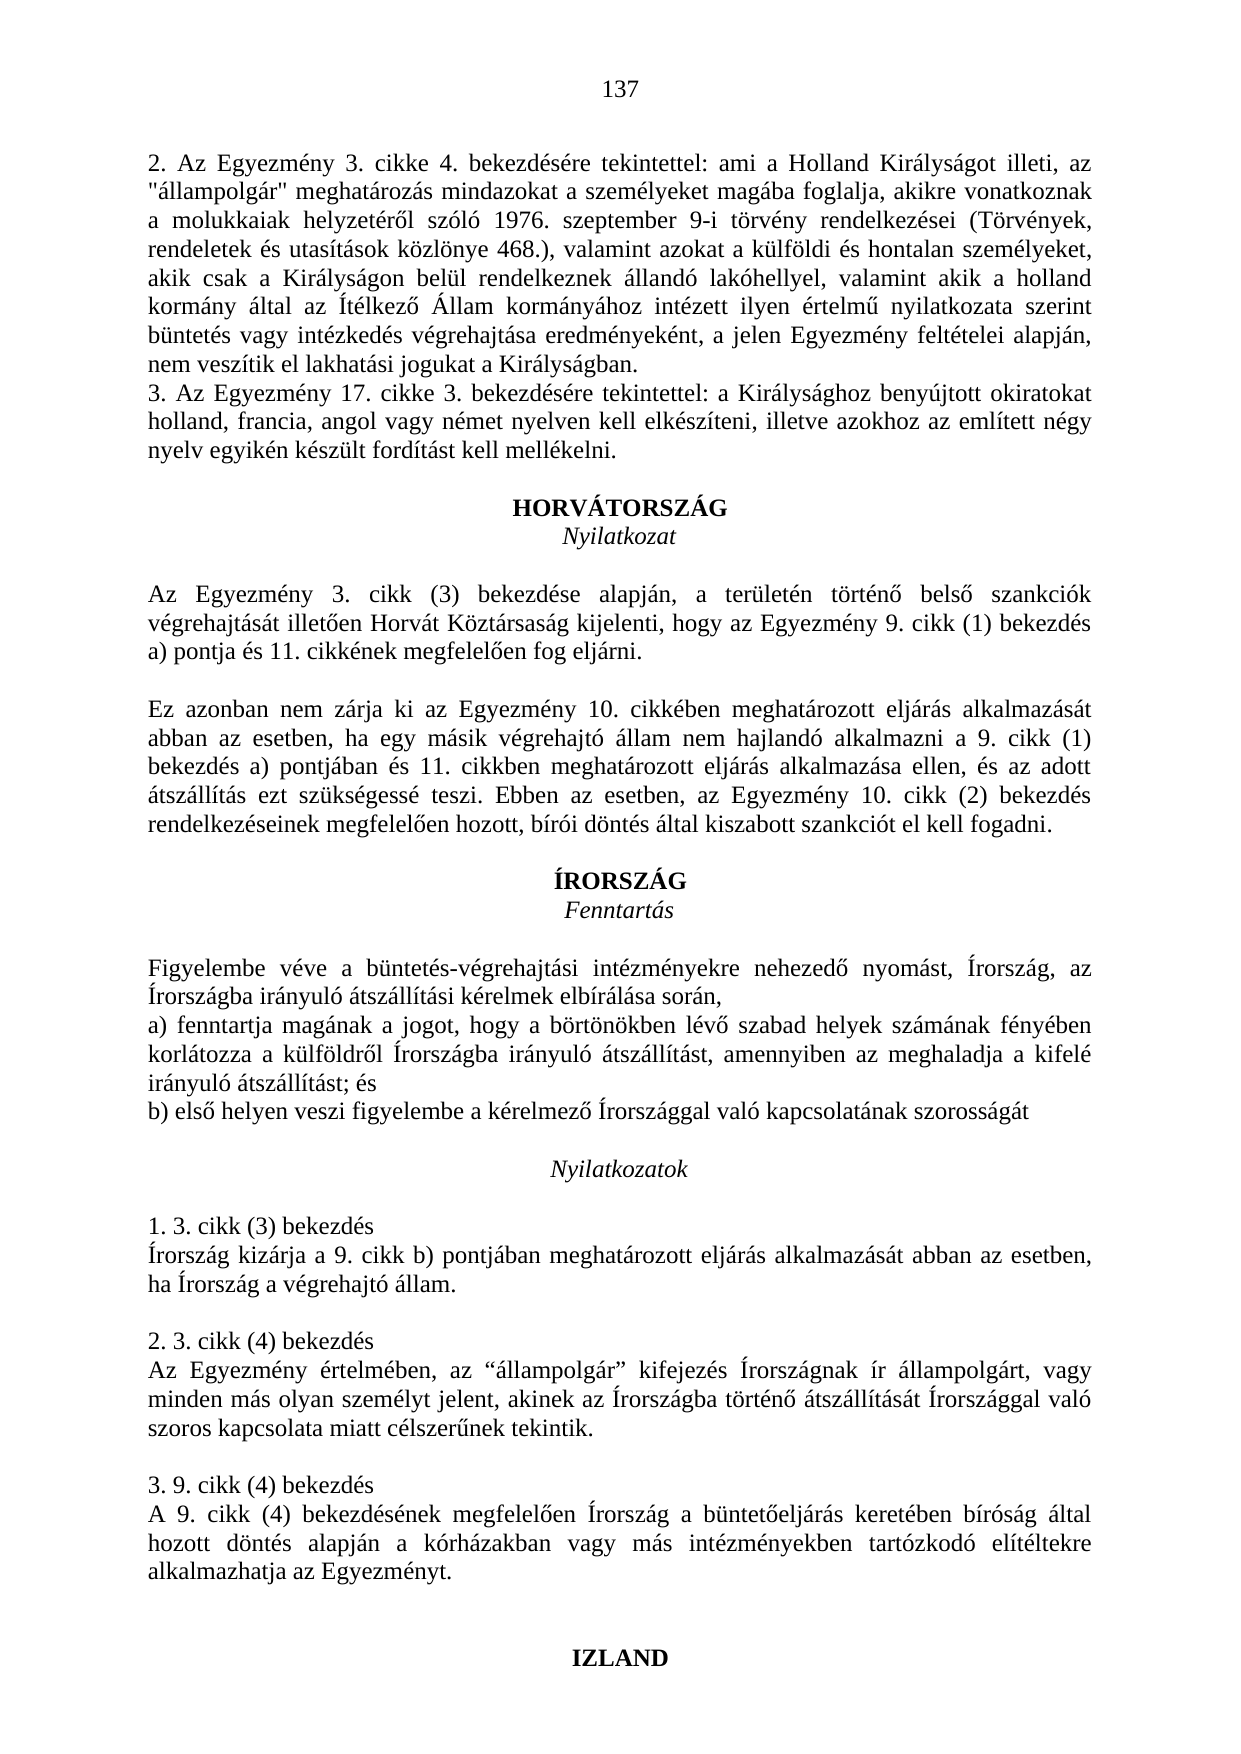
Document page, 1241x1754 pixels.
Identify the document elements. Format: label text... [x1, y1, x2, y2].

text a) fenntartja magának a jogot, hogy a börtönökben lévő szabad helyek számának fényében korlátozza a külföldről Írországba irányuló átszállítást, amennyiben az meghaladja a kifelé irányuló átszállítást; és [148, 1010, 1093, 1096]
text Fenntartás [148, 895, 1093, 924]
text b) első helyen veszi figyelembe a kérelmező Írországgal való kapcsolatának szorosságát [148, 1096, 1093, 1125]
text 2. Az Egyezmény 3. cikke 4. bekezdésére tekintettel: ami a Holland Királyságot illeti, az "állampolgár" meghatározás mindazokat a személyeket magába foglalja, akikre vonatkoznak a molukkaiak helyzetéről szóló 1976. szeptember 9-i törvény rendelkezései (Törvények, rendeletek és utasítások közlönye 468.), valamint azokat a külföldi és hontalan személyeket, akik csak a Királyságon belül rendelkeznek állandó lakóhellyel, valamint akik a holland kormány által az Ítélkező Állam kormányához intézett ilyen értelmű nyilatkozata szerint büntetés vagy intézkedés végrehajtása eredményeként, a jelen Egyezmény feltételei alapján, nem veszítik el lakhatási jogukat a Királyságban. [148, 148, 1093, 378]
text Az Egyezmény értelmében, az “állampolgár” kifejezés Írországnak ír állampolgárt, vagy minden más olyan személyt jelent, akinek az Írországba történő átszállítását Írországgal való szoros kapcsolata miatt célszerűnek tekintik. [148, 1355, 1093, 1441]
text 3. Az Egyezmény 17. cikke 3. bekezdésére tekintettel: a Királysághoz benyújtott okiratokat holland, francia, angol vagy német nyelven kell elkészíteni, illetve azokhoz az említett négy nyelv egyikén készült fordítást kell mellékelni. [148, 378, 1093, 464]
text Figyelembe véve a büntetés-végrehajtási intézményekre nehezedő nyomást, Írország, az Írországba irányuló átszállítási kérelmek elbírálása során, [148, 953, 1093, 1010]
text ÍRORSZÁG [148, 866, 1093, 895]
text A 9. cikk (4) bekezdésének megfelelően Írország a büntetőeljárás keretében bíróság által hozott döntés alapján a kórházakban vagy más intézményekben tartózkodó elítéltekre alkalmazhatja az Egyezményt. [148, 1499, 1093, 1585]
text Az Egyezmény 3. cikk (3) bekezdése alapján, a területén történő belső szankciók végrehajtását illetően Horvát Köztársaság kijelenti, hogy az Egyezmény 9. cikk (1) bekezdés a) pontja és 11. cikkének megfelelően fog eljárni. [148, 579, 1093, 665]
text Nyilatkozat [148, 521, 1093, 550]
text IZLAND [148, 1643, 1093, 1671]
text Írország kizárja a 9. cikk b) pontjában meghatározott eljárás alkalmazását abban az esetben, ha Írország a végrehajtó állam. [148, 1240, 1093, 1298]
text 3. 9. cikk (4) bekezdés [148, 1470, 1093, 1499]
text 2. 3. cikk (4) bekezdés [148, 1326, 1093, 1355]
text Ez azonban nem zárja ki az Egyezmény 10. cikkében meghatározott eljárás alkalmazását abban az esetben, ha egy másik végrehajtó állam nem hajlandó alkalmazni a 9. cikk (1) bekezdés a) pontjában és 11. cikkben meghatározott eljárás alkalmazása ellen, és az adott átszállítás ezt szükségessé teszi. Ebben az esetben, az Egyezmény 10. cikk (2) bekezdés rendelkezéseinek megfelelően hozott, bírói döntés által kiszabott szankciót el kell fogadni. [148, 694, 1093, 838]
text Nyilatkozatok [148, 1154, 1093, 1183]
text 1. 3. cikk (3) bekezdés [148, 1211, 1093, 1240]
text HORVÁTORSZÁG [148, 493, 1093, 521]
